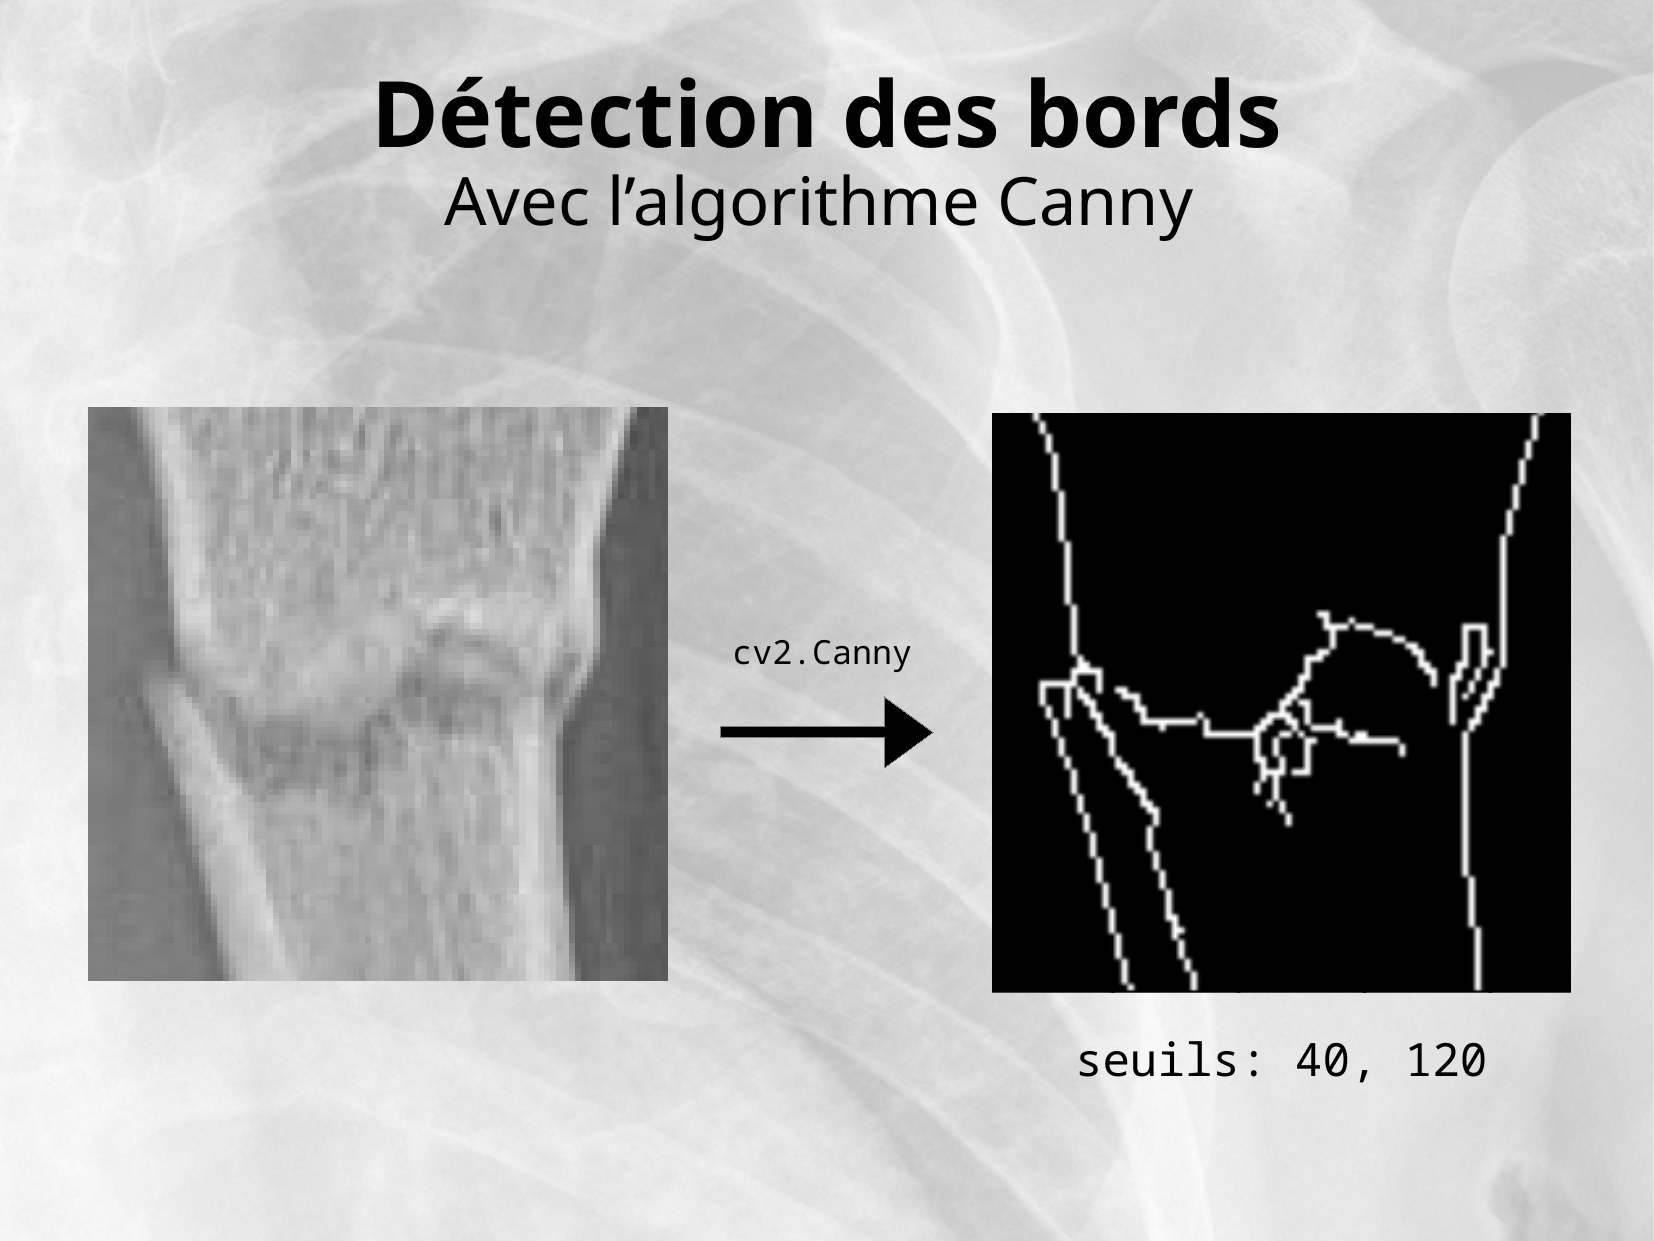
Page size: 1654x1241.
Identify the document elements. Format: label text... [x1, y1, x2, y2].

text_box [720, 697, 934, 768]
title Détection des bords [82, 8, 1571, 216]
chart [736, 623, 749, 629]
list seuils: 40, 120 [992, 1027, 1571, 1146]
picture [0, 0, 1654, 1241]
list Avec l’algorithme Canny [75, 153, 1564, 239]
list cv2.Canny [732, 629, 934, 697]
